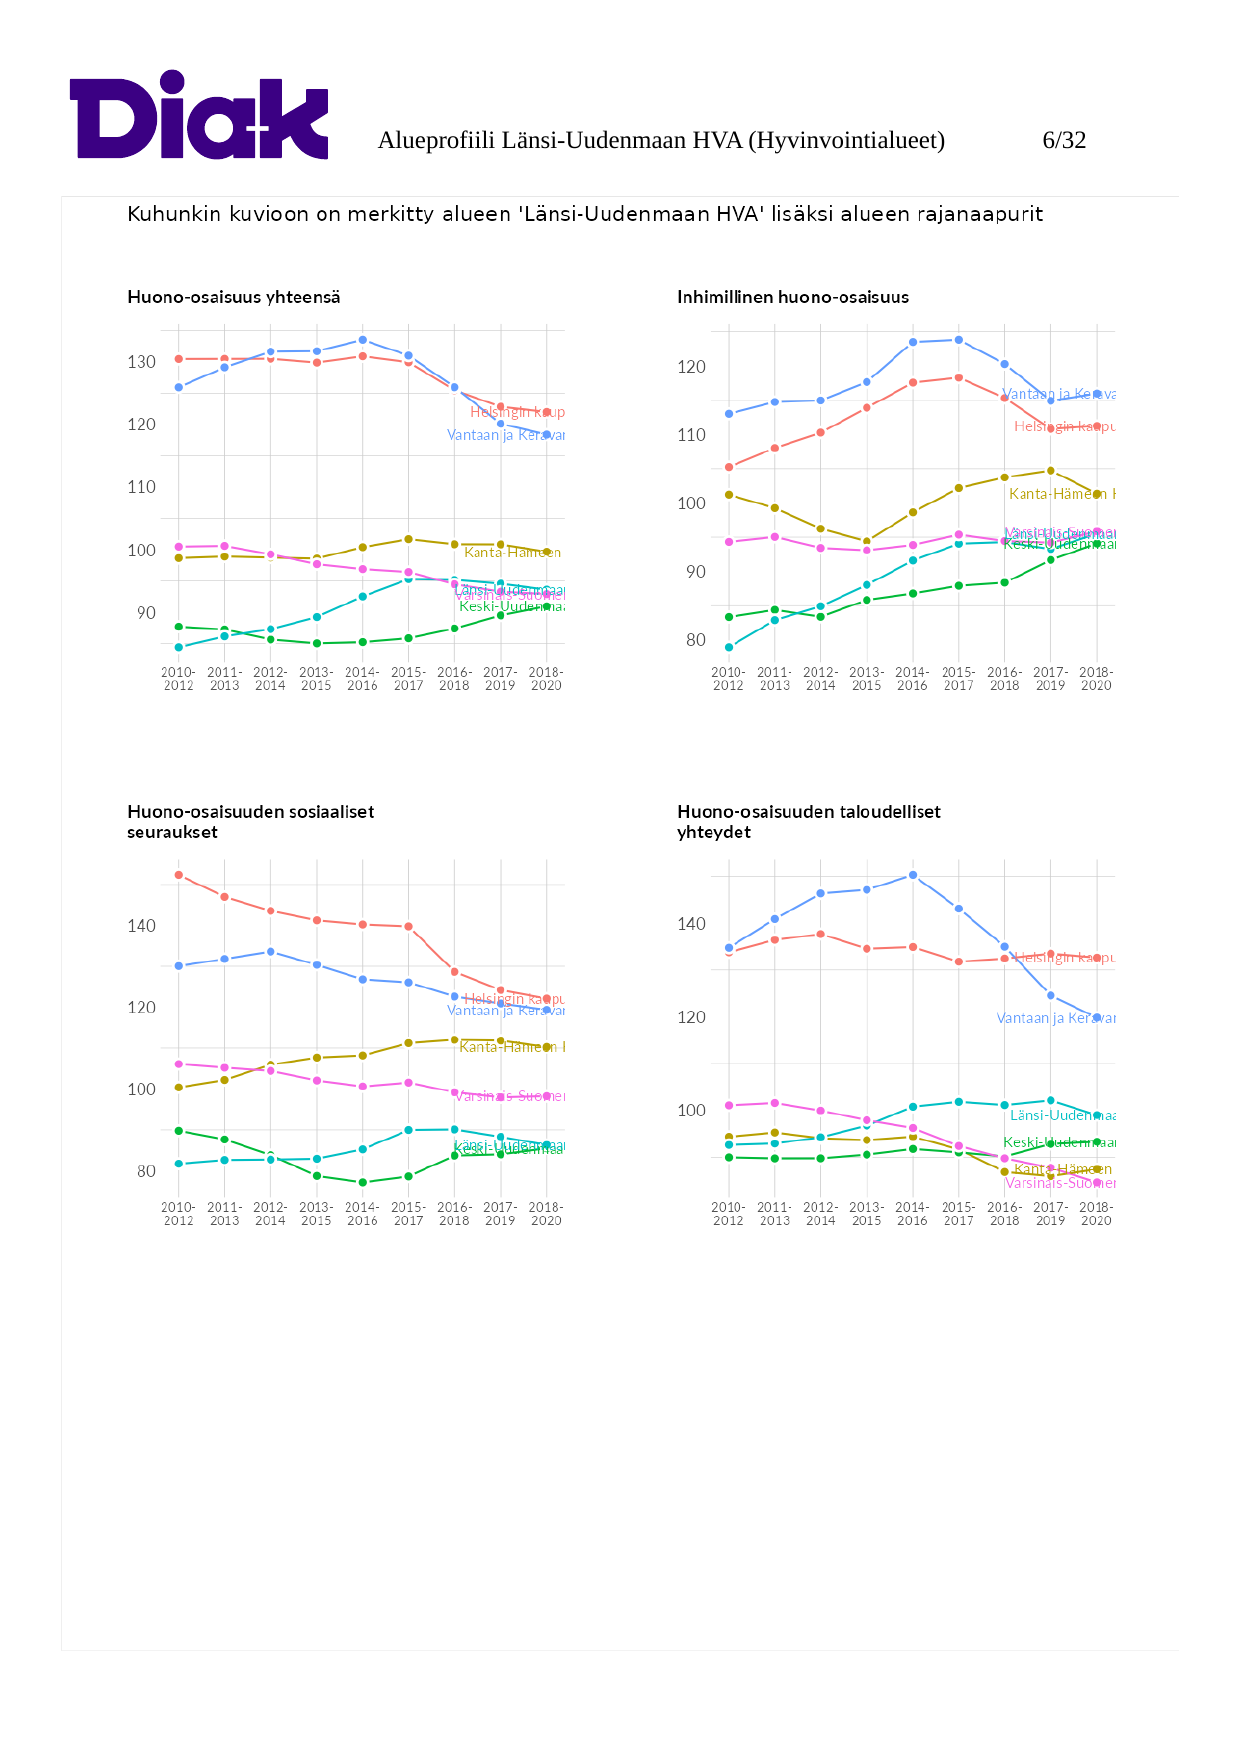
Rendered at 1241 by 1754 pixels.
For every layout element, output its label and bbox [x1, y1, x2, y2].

picture [61, 196, 1179, 1651]
